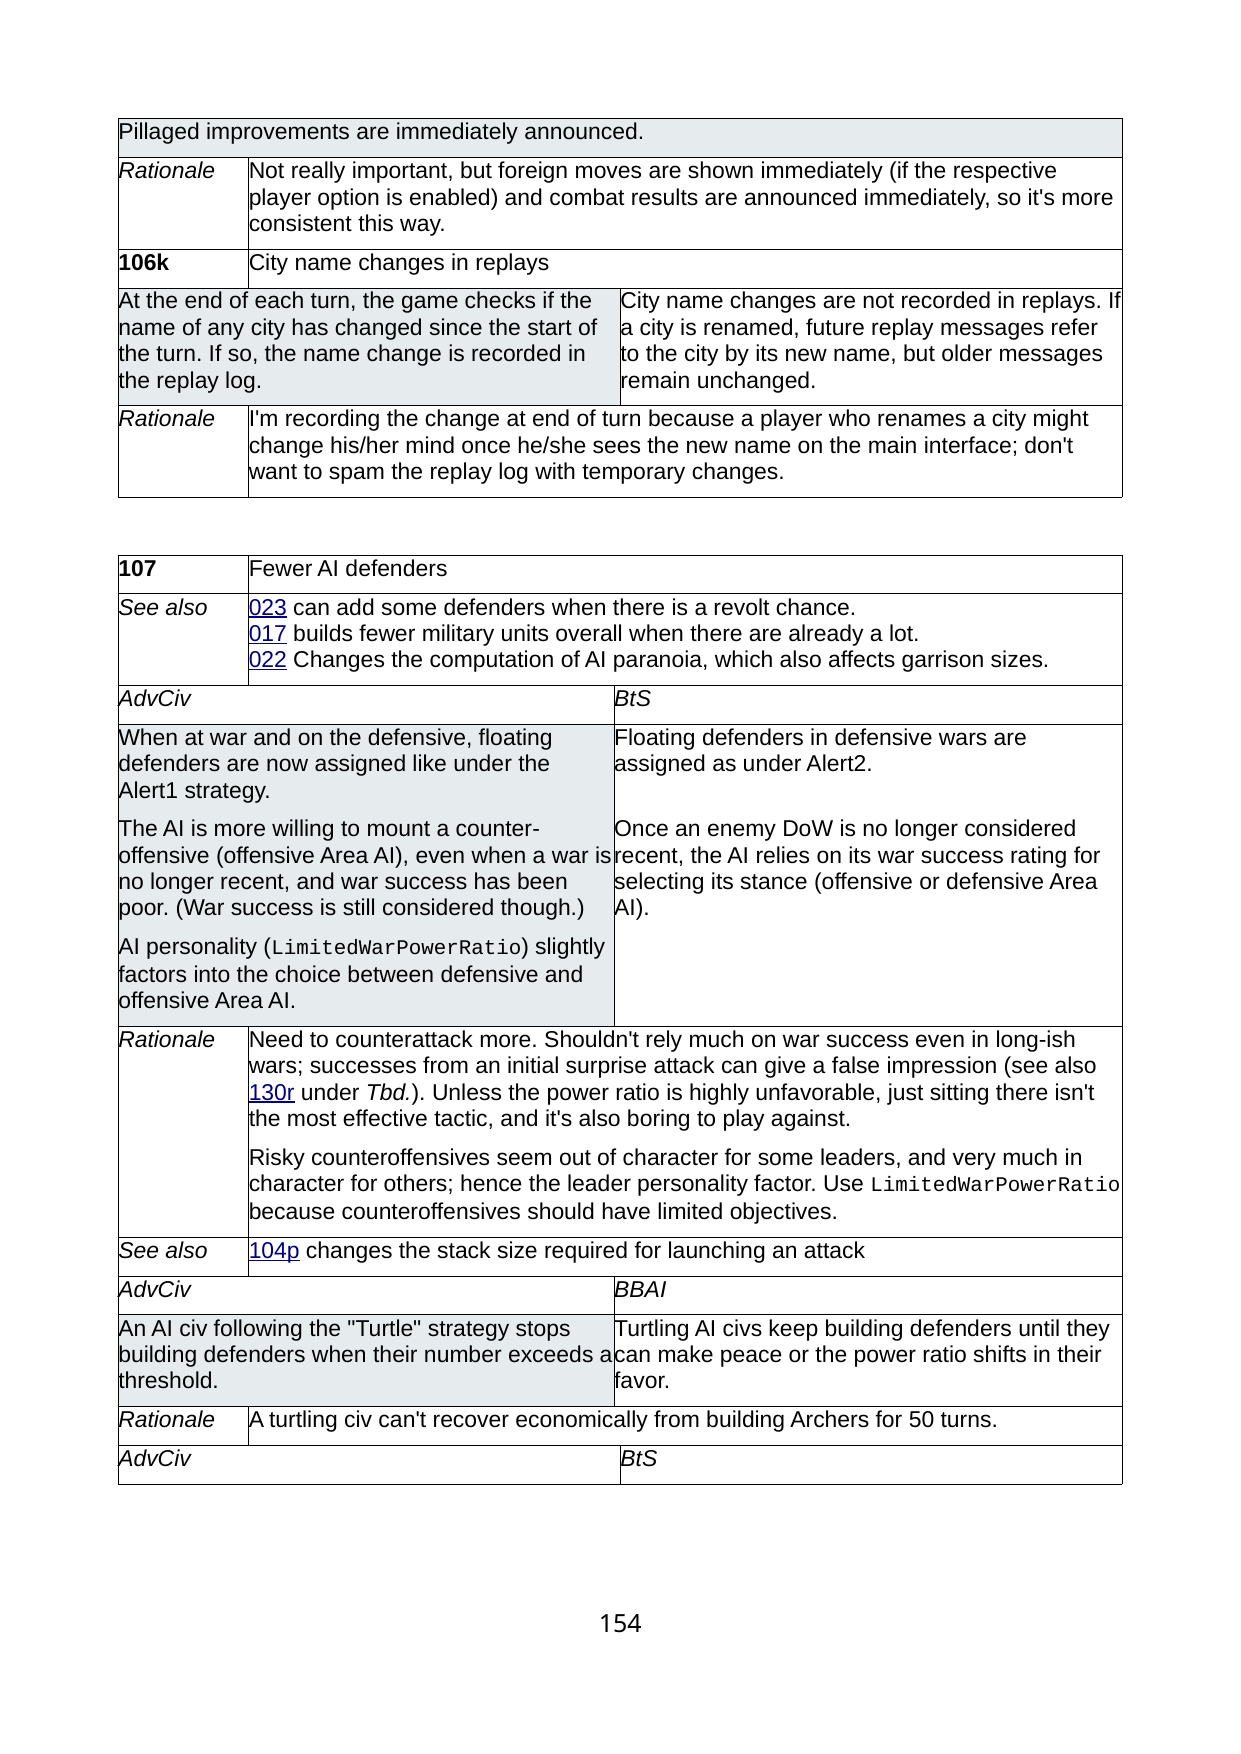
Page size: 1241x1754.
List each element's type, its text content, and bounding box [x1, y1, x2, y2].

table_cell City name changes in replays [249, 250, 1122, 287]
table_cell Floating defenders in defensive wars are assigned as under Alert2. Once an enemy DoW is no longer considered recent, the AI relies on its war success rating for selecting its stance (offensive or defensive Area AI). [615, 725, 1122, 1026]
table_cell AdvCiv [119, 1446, 620, 1484]
table_cell Rationale [119, 406, 248, 497]
table_header 107 [119, 556, 248, 593]
table_cell BtS [621, 1446, 1122, 1484]
table_cell Need to counterattack more. Shouldn't rely much on war success even in long-ish wars; successes from an initial surprise attack can give a false impression (see also 130r under Tbd.). Unless the power ratio is highly unfavorable, just sitting there isn't the most effective tactic, and it's also boring to play against. Risky counteroffensives seem out of character for some leaders, and very much in character for others; hence the leader personality factor. Use LimitedWarPowerRatio because counteroffensives should have limited objectives. [249, 1027, 1122, 1237]
table_cell AdvCiv [119, 1277, 614, 1314]
table_cell Pillaged improvements are immediately announced. [119, 119, 1122, 157]
table_cell At the end of each turn, the game checks if the name of any city has changed since the start of the turn. If so, the name change is recorded in the replay log. [119, 289, 620, 405]
table_cell When at war and on the defensive, floating defenders are now assigned like under the Alert1 strategy. The AI is more willing to mount a counter­offensive (offensive Area AI), even when a war is no longer recent, and war success has been poor. (War success is still considered though.) AI personality (LimitedWarPowerRatio) slightly factors into the choice between defensive and offensive Area AI. [119, 725, 614, 1026]
table_cell 104p changes the stack size required for launching an attack [249, 1238, 1122, 1276]
table_header Fewer AI defenders [249, 556, 1122, 593]
table_cell An AI civ following the "Turtle" strategy stops building defenders when their number exceeds a threshold. [119, 1315, 614, 1406]
table_cell 023 can add some defenders when there is a revolt chance. 017 builds fewer military units overall when there are already a lot. 022 Changes the computation of AI paranoia, which also affects garrison sizes. [249, 594, 1122, 685]
table_cell BtS [615, 686, 1122, 724]
table_cell I'm recording the change at end of turn because a player who renames a city might change his/her mind once he/she sees the new name on the main interface; don't want to spam the replay log with temporary changes. [249, 406, 1122, 497]
table_cell AdvCiv [119, 686, 614, 724]
table_cell BBAI [615, 1277, 1122, 1314]
table_cell A turtling civ can't recover economically from building Archers for 50 turns. [249, 1407, 1122, 1445]
table_cell Rationale [119, 1407, 248, 1445]
table_cell 106k [119, 250, 248, 287]
table_cell Rationale [119, 158, 248, 248]
table_cell City name changes are not recorded in replays. If a city is renamed, future replay messages refer to the city by its new name, but older messages remain unchanged. [621, 289, 1122, 405]
table_cell Not really important, but foreign moves are shown immediately (if the respective player option is enabled) and combat results are announced immediately, so it's more consistent this way. [249, 158, 1122, 248]
table_cell See also [119, 1238, 248, 1276]
table_cell See also [119, 594, 248, 685]
table_cell Turtling AI civs keep building defenders until they can make peace or the power ratio shifts in their favor. [615, 1315, 1122, 1406]
table_cell Rationale [119, 1027, 248, 1237]
